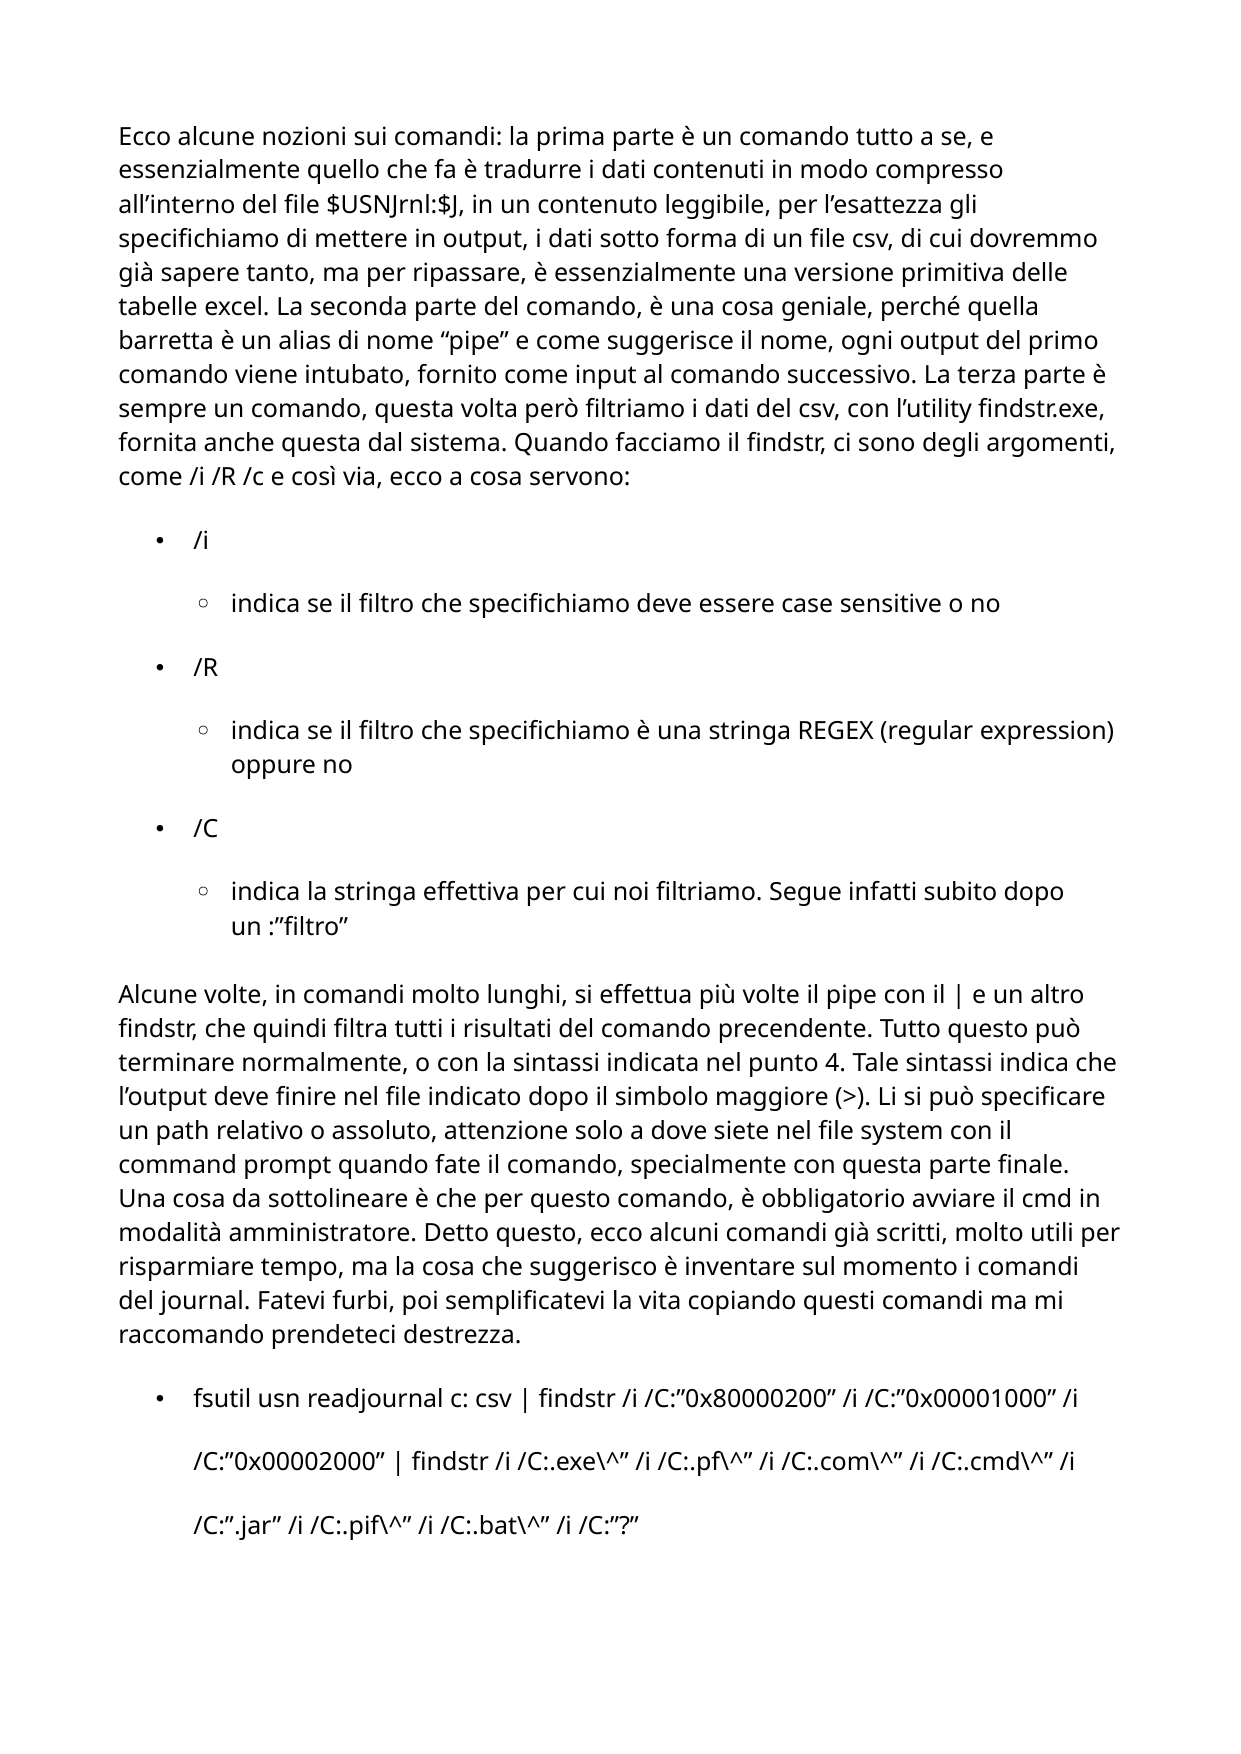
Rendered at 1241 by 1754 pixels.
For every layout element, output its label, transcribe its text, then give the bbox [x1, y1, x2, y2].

text Ecco alcune nozioni sui comandi: la prima parte è un comando tutto a se, e essenzialmente quello che fa è tradurre i dati contenuti in modo compresso all’interno del file $USNJrnl:$J, in un contenuto leggibile, per l’esattezza gli specifichiamo di mettere in output, i dati sotto forma di un file csv, di cui dovremmo già sapere tanto, ma per ripassare, è essenzialmente una versione primitiva delle tabelle excel. La seconda parte del comando, è una cosa geniale, perché quella barretta è un alias di nome “pipe” e come suggerisce il nome, ogni output del primo comando viene intubato, fornito come input al comando successivo. La terza parte è sempre un comando, questa volta però filtriamo i dati del csv, con l’utility findstr.exe, fornita anche questa dal sistema. Quando facciamo il findstr, ci sono degli argomenti, come /i /R /c e così via, ecco a cosa servono: [118, 118, 1122, 493]
list fsutil usn readjournal c: csv | findstr /i /C:”0x80000200” /i /C:”0x00001000” /i /C:”0x00002000” | findstr /i /C:.exe\^” /i /C:.pf\^” /i /C:.com\^” /i /C:.cmd\^” /i /C:”.jar” /i /C:.pif\^” /i /C:.bat\^” /i /C:”?” [156, 1380, 1122, 1542]
list indica la stringa effettiva per cui noi filtriamo. Segue infatti subito dopo un :”filtro” [193, 874, 1122, 942]
list indica se il filtro che specifichiamo deve essere case sensitive o no [193, 586, 1122, 620]
text Alcune volte, in comandi molto lunghi, si effettua più volte il pipe con il | e un altro findstr, che quindi filtra tutti i risultati del comando precendente. Tutto questo può terminare normalmente, o con la sintassi indicata nel punto 4. Tale sintassi indica che l’output deve finire nel file indicato dopo il simbolo maggiore (>). Li si può specificare un path relativo o assoluto, attenzione solo a dove siete nel file system con il command prompt quando fate il comando, specialmente con questa parte finale. Una cosa da sottolineare è che per questo comando, è obbligatorio avviare il cmd in modalità amministratore. Detto questo, ecco alcuni comandi già scritti, molto utili per risparmiare tempo, ma la cosa che suggerisco è inventare sul momento i comandi del journal. Fatevi furbi, poi semplificatevi la vita copiando questi comandi ma mi raccomando prendeteci destrezza. [118, 976, 1122, 1351]
list indica se il filtro che specifichiamo è una stringa REGEX (regular expression) oppure no [193, 713, 1122, 781]
list /R [156, 649, 1122, 683]
list /C [156, 811, 1122, 844]
list /i [156, 522, 1122, 556]
